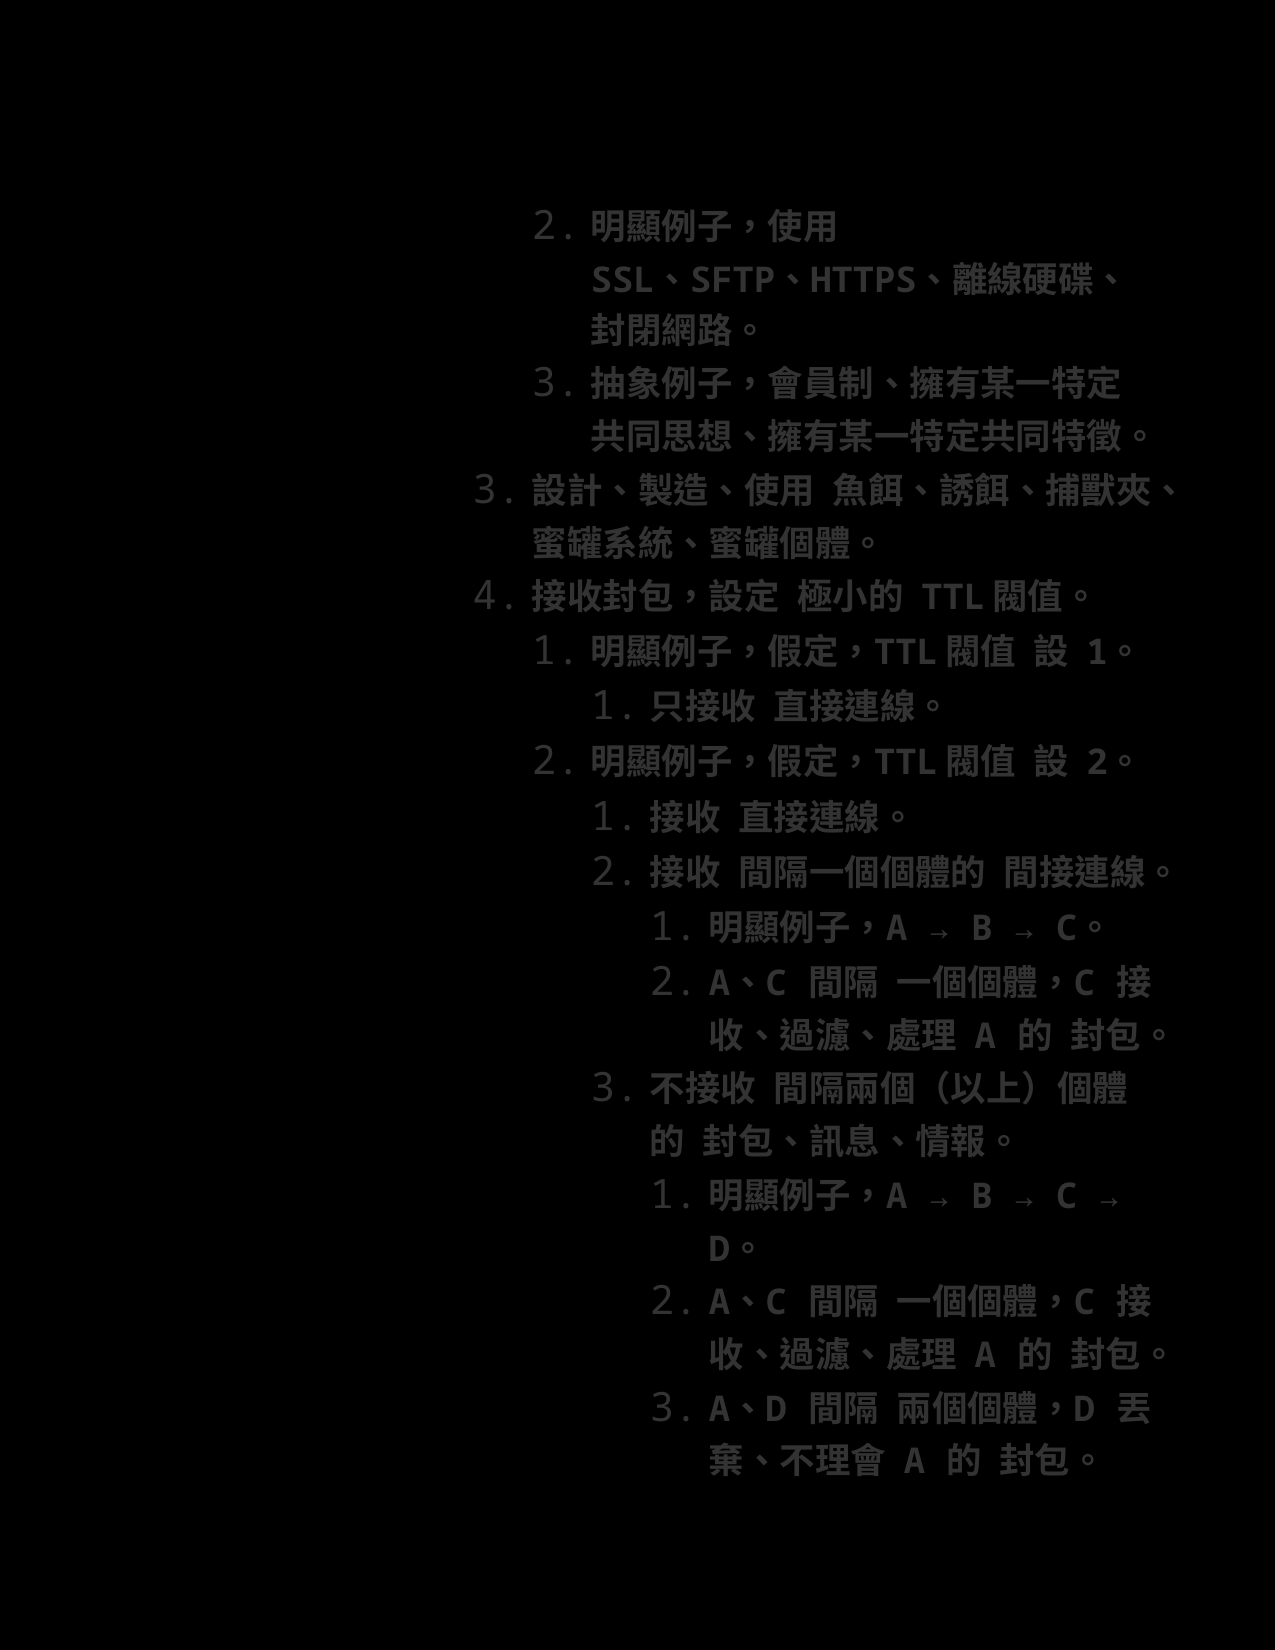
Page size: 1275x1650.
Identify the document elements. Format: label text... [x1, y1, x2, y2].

list 只接收 直接連線。 [591, 676, 1157, 732]
list 設計、製造、使用 魚餌、誘餌、捕獸夾、蜜罐系統、蜜罐個體。 [472, 460, 1157, 566]
list 接收 直接連線。 [591, 787, 1157, 842]
list 不接收 間隔兩個（以上）個體的 封包、訊息、情報。 [591, 1058, 1157, 1165]
list A、C 間隔 一個個體，C 接收、過濾、處理 A 的 封包。 [649, 1271, 1157, 1378]
list 明顯例子，A → B → C。 [649, 897, 1157, 952]
list 抽象例子，會員制、擁有某一特定共同思想、擁有某一特定共同特徵。 [532, 353, 1157, 460]
list A、C 間隔 一個個體，C 接收、過濾、處理 A 的 封包。 [649, 952, 1157, 1058]
list 明顯例子，假定，TTL閥值 設 1。 [532, 621, 1157, 676]
list 接收 間隔一個個體的 間接連線。 [591, 842, 1157, 897]
list 明顯例子，假定，TTL閥值 設 2。 [532, 732, 1157, 787]
list A、D 間隔 兩個個體，D 丟棄、不理會 A 的 封包。 [649, 1378, 1157, 1484]
list 明顯例子，A → B → C → D。 [649, 1165, 1157, 1271]
list 接收封包，設定 極小的 TTL閥值。 [472, 566, 1157, 621]
list 明顯例子，使用 SSL、SFTP、HTTPS、離線硬碟、封閉網路。 [532, 196, 1157, 353]
